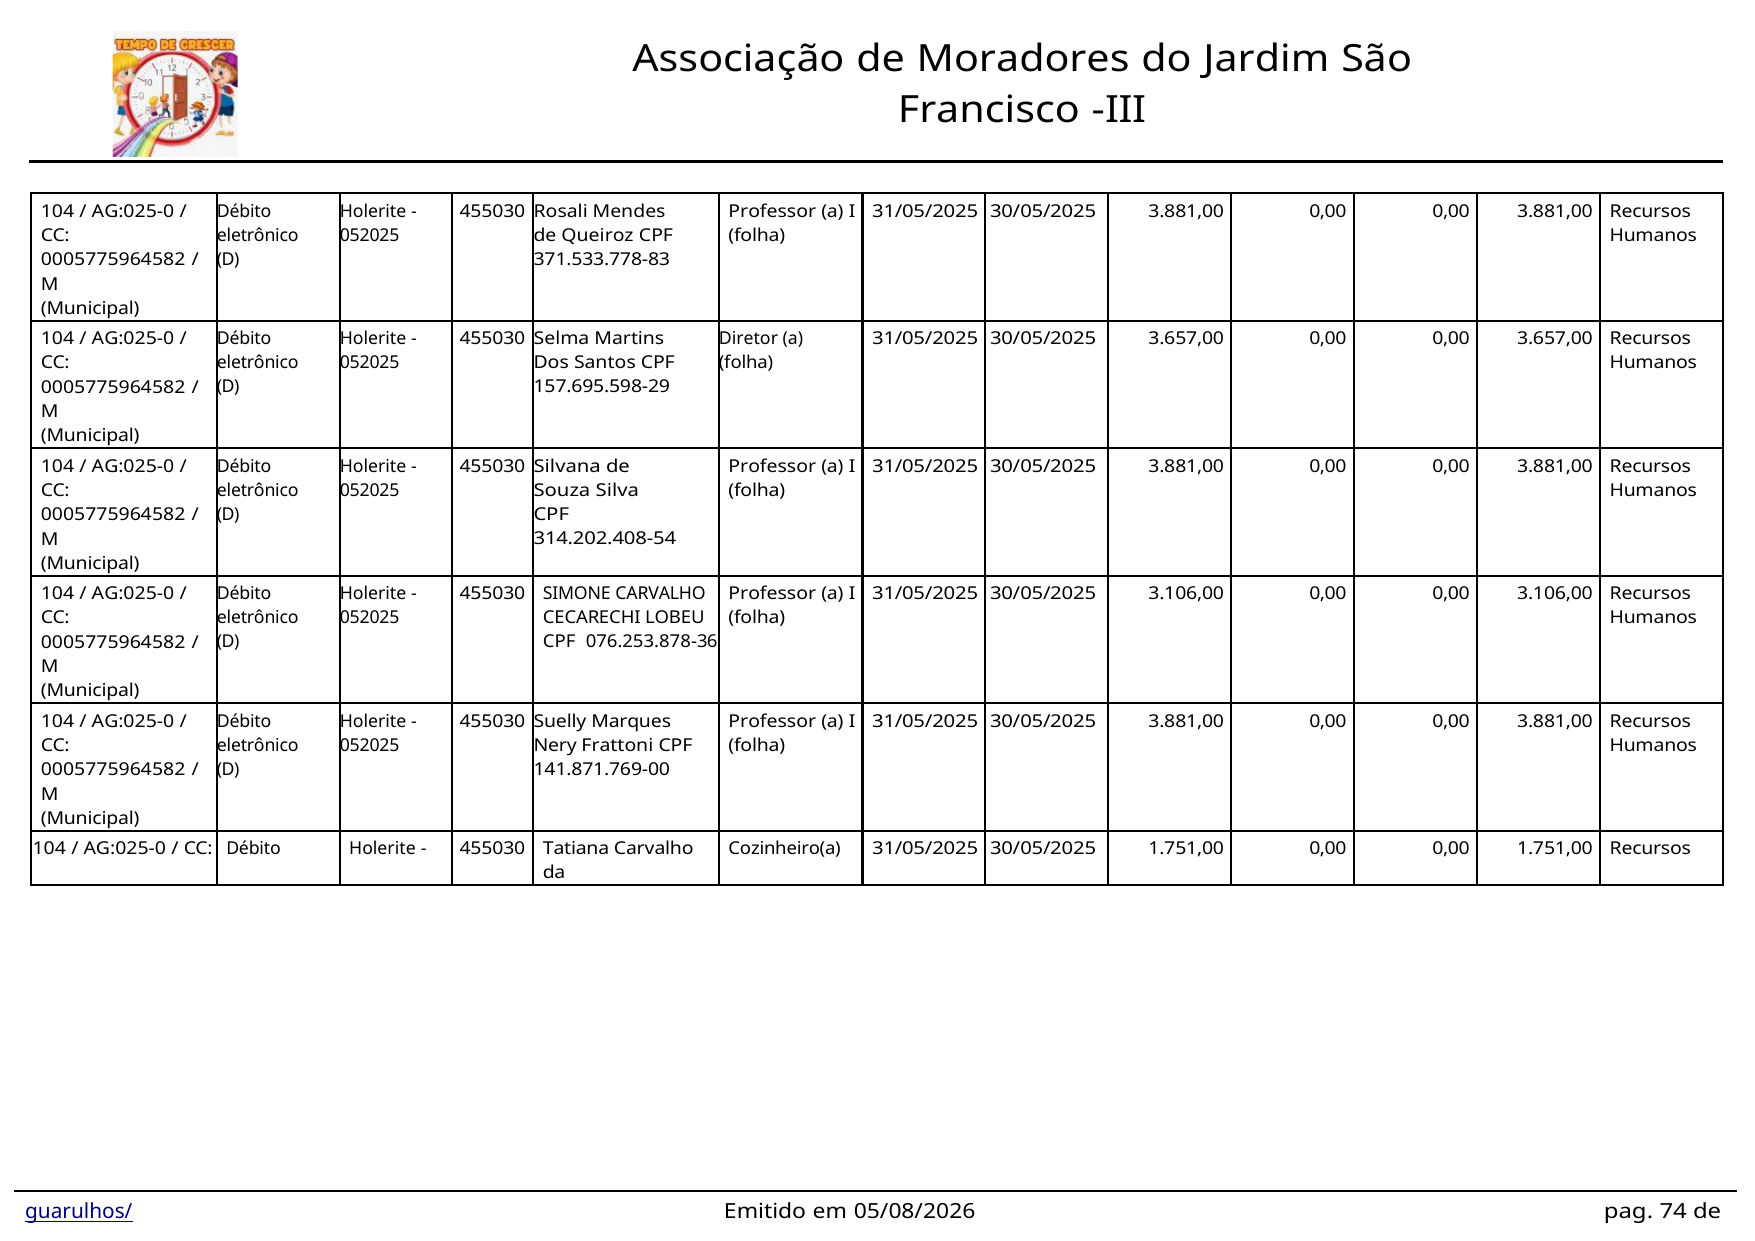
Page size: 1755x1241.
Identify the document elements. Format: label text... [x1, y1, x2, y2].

table_cell Tatiana Carvalho da [534, 832, 718, 884]
table_cell 3.881,00 [1478, 704, 1599, 829]
table_cell 30/05/2025 [986, 704, 1107, 829]
table_cell Holerite - 052025 [341, 322, 451, 447]
table_cell Recursos Humanos [1601, 577, 1722, 702]
table_cell Silvana de Souza Silva CPF 314.202.408-54 [534, 449, 718, 574]
table_cell Recursos Humanos [1601, 449, 1722, 574]
table_cell Diretor (a) (folha) [720, 322, 861, 447]
table_cell Rosali Mendes de Queiroz CPF 371.533.778-83 [534, 194, 718, 319]
table_cell Holerite - [341, 832, 451, 884]
table_cell 455030 [453, 194, 532, 319]
table_cell 0,00 [1232, 194, 1353, 319]
table_cell 0,00 [1355, 194, 1476, 319]
table_cell Professor (a) I (folha) [720, 704, 861, 829]
table_cell Holerite - 052025 [341, 577, 451, 702]
table_cell 31/05/2025 [864, 704, 984, 829]
table_cell 455030 [453, 704, 532, 829]
table_cell Débito eletrônico (D) [218, 449, 339, 574]
table_cell 3.657,00 [1109, 322, 1230, 447]
table_cell 31/05/2025 [864, 194, 984, 319]
table_cell 30/05/2025 [986, 832, 1107, 884]
table_cell 0,00 [1355, 577, 1476, 702]
table_cell 3.881,00 [1109, 194, 1230, 319]
table_cell 104 / AG:025-0 / CC: 0005775964582 / M (Municipal) [32, 322, 216, 447]
table_cell Cozinheiro(a) [720, 832, 861, 884]
table_cell 104 / AG:025-0 / CC: 0005775964582 / M (Municipal) [32, 194, 216, 319]
table_cell Recursos [1601, 832, 1722, 884]
table_cell 1.751,00 [1478, 832, 1599, 884]
table_cell 0,00 [1232, 832, 1353, 884]
table_cell 3.657,00 [1478, 322, 1599, 447]
table_cell Débito eletrônico (D) [218, 194, 339, 319]
table_cell 104 / AG:025-0 / CC: [32, 832, 216, 884]
table_cell 0,00 [1355, 449, 1476, 574]
table_cell Débito eletrônico (D) [218, 577, 339, 702]
table_cell 3.881,00 [1478, 449, 1599, 574]
table_cell 3.881,00 [1109, 449, 1230, 574]
table_cell Débito [218, 832, 339, 884]
table_cell 455030 [453, 449, 532, 574]
table_cell Recursos Humanos [1601, 322, 1722, 447]
table_cell 0,00 [1232, 322, 1353, 447]
table_cell Recursos Humanos [1601, 704, 1722, 829]
table_cell Débito eletrônico (D) [218, 704, 339, 829]
table_cell 3.106,00 [1478, 577, 1599, 702]
table_cell 455030 [453, 577, 532, 702]
table_cell 3.881,00 [1478, 194, 1599, 319]
table_cell 0,00 [1355, 704, 1476, 829]
table_cell 104 / AG:025-0 / CC: 0005775964582 / M (Municipal) [32, 704, 216, 829]
table_cell 455030 [453, 322, 532, 447]
table_cell 30/05/2025 [986, 194, 1107, 319]
table_cell 30/05/2025 [986, 577, 1107, 702]
table_cell 104 / AG:025-0 / CC: 0005775964582 / M (Municipal) [32, 577, 216, 702]
table_cell Holerite - 052025 [341, 449, 451, 574]
table_cell Holerite - 052025 [341, 704, 451, 829]
table_cell Holerite - 052025 [341, 194, 451, 319]
table_cell 0,00 [1232, 449, 1353, 574]
table_cell 3.106,00 [1109, 577, 1230, 702]
table_cell Selma Martins Dos Santos CPF 157.695.598-29 [534, 322, 718, 447]
table_cell 0,00 [1232, 577, 1353, 702]
table_cell 0,00 [1355, 832, 1476, 884]
table_cell Suelly Marques Nery Frattoni CPF 141.871.769-00 [534, 704, 718, 829]
table_cell 1.751,00 [1109, 832, 1230, 884]
table_cell 31/05/2025 [864, 449, 984, 574]
table_cell Professor (a) I (folha) [720, 577, 861, 702]
table_cell 0,00 [1232, 704, 1353, 829]
table_cell Recursos Humanos [1601, 194, 1722, 319]
table_cell Débito eletrônico (D) [218, 322, 339, 447]
table_cell 31/05/2025 [864, 832, 984, 884]
table_cell 30/05/2025 [986, 322, 1107, 447]
table_cell Professor (a) I (folha) [720, 449, 861, 574]
table_cell 3.881,00 [1109, 704, 1230, 829]
table_cell 455030 [453, 832, 532, 884]
table_cell Professor (a) I (folha) [720, 194, 861, 319]
table_cell 104 / AG:025-0 / CC: 0005775964582 / M (Municipal) [32, 449, 216, 574]
table_cell 30/05/2025 [986, 449, 1107, 574]
table_cell 31/05/2025 [864, 322, 984, 447]
table_cell SIMONE CARVALHO CECARECHI LOBEU CPF 076.253.878-36 [534, 577, 718, 702]
table_cell 31/05/2025 [864, 577, 984, 702]
table_cell 0,00 [1355, 322, 1476, 447]
